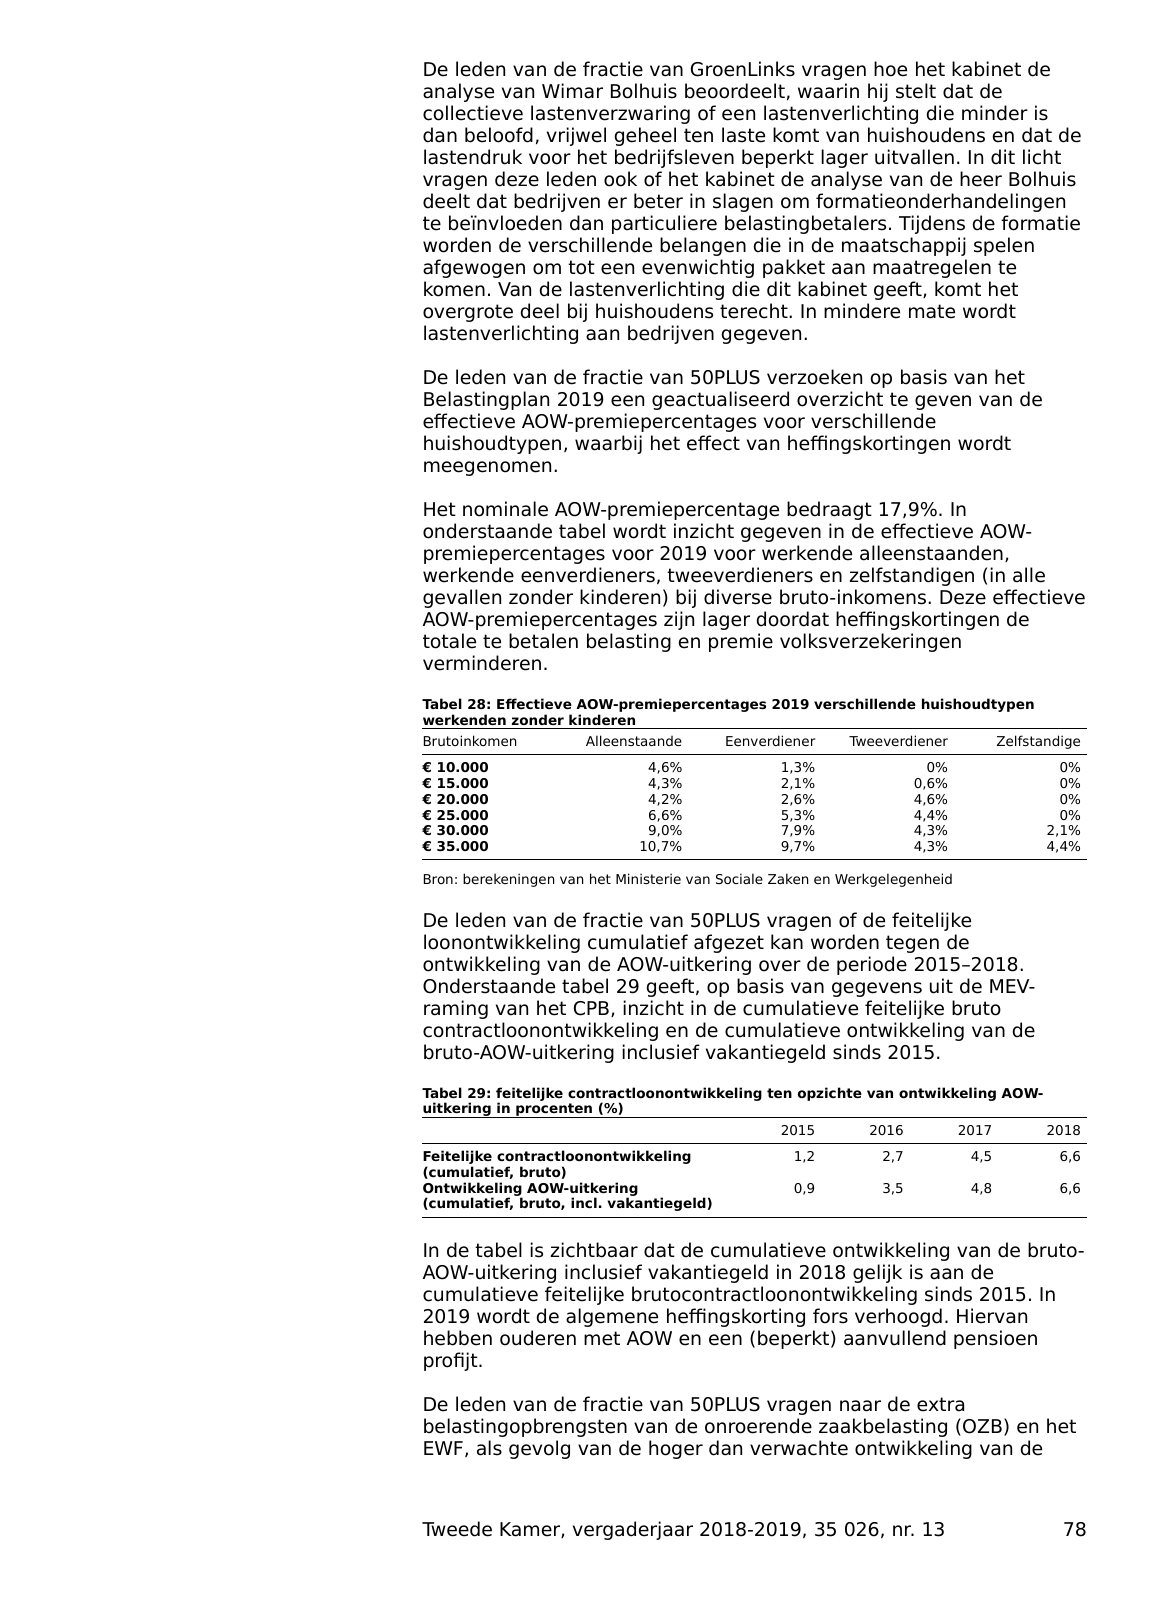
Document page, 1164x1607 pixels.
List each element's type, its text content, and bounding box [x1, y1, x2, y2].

table_cell 9,7% [688, 839, 821, 859]
table_cell 1,2 [732, 1144, 821, 1180]
table_cell 9,0% [555, 823, 688, 839]
table_cell Brutoinkomen [422, 729, 555, 754]
table_cell 0% [821, 755, 954, 776]
table_cell 0,6% [821, 776, 954, 792]
table_cell 0% [954, 807, 1087, 823]
table_cell 4,3% [821, 823, 954, 839]
table_cell Zelfstandige [954, 729, 1087, 754]
table_cell 6,6 [998, 1180, 1087, 1217]
table_cell 3,5 [821, 1180, 909, 1217]
table_cell 4,3% [821, 839, 954, 859]
table_cell Ontwikkeling AOW-uitkering (cumulatief, bruto, incl. vakantiegeld) [422, 1180, 732, 1217]
table_cell € 30.000 [422, 823, 555, 839]
table_cell € 20.000 [422, 792, 555, 807]
table_cell 4,2% [555, 792, 688, 807]
table_cell 6,6% [555, 807, 688, 823]
table_cell 2017 [910, 1118, 998, 1143]
text De leden van de fractie van 50PLUS vragen of de feitelijke loonontwikkeling cumulatief afgezet kan worden tegen de ontwikkeling van de AOW-uitkering over de periode 2015–2018. Onderstaande tabel 29 geeft, op basis van gegevens uit de MEV-raming van het CPB, inzicht in de cumulatieve feitelijke bruto contractloonontwikkeling en de cumulatieve ontwikkeling van de bruto-AOW-uitkering inclusief vakantiegeld sinds 2015. [422, 910, 1087, 1064]
table_cell Eenverdiener [688, 729, 821, 754]
text De leden van de fractie van 50PLUS verzoeken op basis van het Belastingplan 2019 een geactualiseerd overzicht te geven van de effectieve AOW-premiepercentages voor verschillende huishoudtypen, waarbij het effect van heffingskortingen wordt meegenomen. [422, 367, 1087, 477]
table_cell 5,3% [688, 807, 821, 823]
table_cell 2,6% [688, 792, 821, 807]
table_header Tabel 28: Effectieve AOW-premiepercentages 2019 verschillende huishoudtypen werkenden zonder kinderen [422, 697, 1087, 728]
table_cell 4,6% [555, 755, 688, 776]
table_cell € 25.000 [422, 807, 555, 823]
table_cell 2015 [732, 1118, 821, 1143]
table_cell € 15.000 [422, 776, 555, 792]
table_cell 10,7% [555, 839, 688, 859]
table_header Tabel 29: feitelijke contractloonontwikkeling ten opzichte van ontwikkeling AOW-uitkering in procenten (%) [422, 1086, 1087, 1117]
table_cell 4,4% [954, 839, 1087, 859]
text De leden van de fractie van 50PLUS vragen naar de extra belastingopbrengsten van de onroerende zaakbelasting (OZB) en het EWF, als gevolg van de hoger dan verwachte ontwikkeling van de [422, 1394, 1087, 1460]
table_cell 0,9 [732, 1180, 821, 1217]
table_cell 2,7 [821, 1144, 909, 1180]
table_cell 7,9% [688, 823, 821, 839]
text Het nominale AOW-premiepercentage bedraagt 17,9%. In onderstaande tabel wordt inzicht gegeven in de effectieve AOW-premiepercentages voor 2019 voor werkende alleenstaanden, werkende eenverdieners, tweeverdieners en zelfstandigen (in alle gevallen zonder kinderen) bij diverse bruto-inkomens. Deze effectieve AOW-premiepercentages zijn lager doordat heffingskortingen de totale te betalen belasting en premie volksverzekeringen verminderen. [422, 499, 1087, 675]
table_cell 4,3% [555, 776, 688, 792]
text In de tabel is zichtbaar dat de cumulatieve ontwikkeling van de bruto-AOW-uitkering inclusief vakantiegeld in 2018 gelijk is aan de cumulatieve feitelijke brutocontractloonontwikkeling sinds 2015. In 2019 wordt de algemene heffingskorting fors verhoogd. Hiervan hebben ouderen met AOW en een (beperkt) aanvullend pensioen profijt. [422, 1240, 1087, 1372]
table_cell 4,5 [910, 1144, 998, 1180]
table_cell 0% [954, 792, 1087, 807]
table_cell € 35.000 [422, 839, 555, 859]
table_cell 2,1% [688, 776, 821, 792]
table_cell 2016 [821, 1118, 909, 1143]
table_cell 4,6% [821, 792, 954, 807]
table_cell Feitelijke contractloonontwikkeling (cumulatief, bruto) [422, 1144, 732, 1180]
table_cell Alleenstaande [555, 729, 688, 754]
table_cell Tweeverdiener [821, 729, 954, 754]
table_cell 6,6 [998, 1144, 1087, 1180]
table_cell Bron: berekeningen van het Ministerie van Sociale Zaken en Werkgelegenheid [422, 860, 1087, 888]
table_cell [422, 1118, 732, 1143]
table_cell 0% [954, 776, 1087, 792]
table_cell 0% [954, 755, 1087, 776]
table_cell 4,4% [821, 807, 954, 823]
table_cell € 10.000 [422, 755, 555, 776]
table_cell 4,8 [910, 1180, 998, 1217]
table_cell 2,1% [954, 823, 1087, 839]
table_cell 2018 [998, 1118, 1087, 1143]
text De leden van de fractie van GroenLinks vragen hoe het kabinet de analyse van Wimar Bolhuis beoordeelt, waarin hij stelt dat de collectieve lastenverzwaring of een lastenverlichting die minder is dan beloofd, vrijwel geheel ten laste komt van huishoudens en dat de lastendruk voor het bedrijfsleven beperkt lager uitvallen. In dit licht vragen deze leden ook of het kabinet de analyse van de heer Bolhuis deelt dat bedrijven er beter in slagen om formatieonderhandelingen te beïnvloeden dan particuliere belastingbetalers. Tijdens de formatie worden de verschillende belangen die in de maatschappij spelen afgewogen om tot een evenwichtig pakket aan maatregelen te komen. Van de lastenverlichting die dit kabinet geeft, komt het overgrote deel bij huishoudens terecht. In mindere mate wordt lastenverlichting aan bedrijven gegeven. [422, 59, 1087, 345]
table_cell 1,3% [688, 755, 821, 776]
